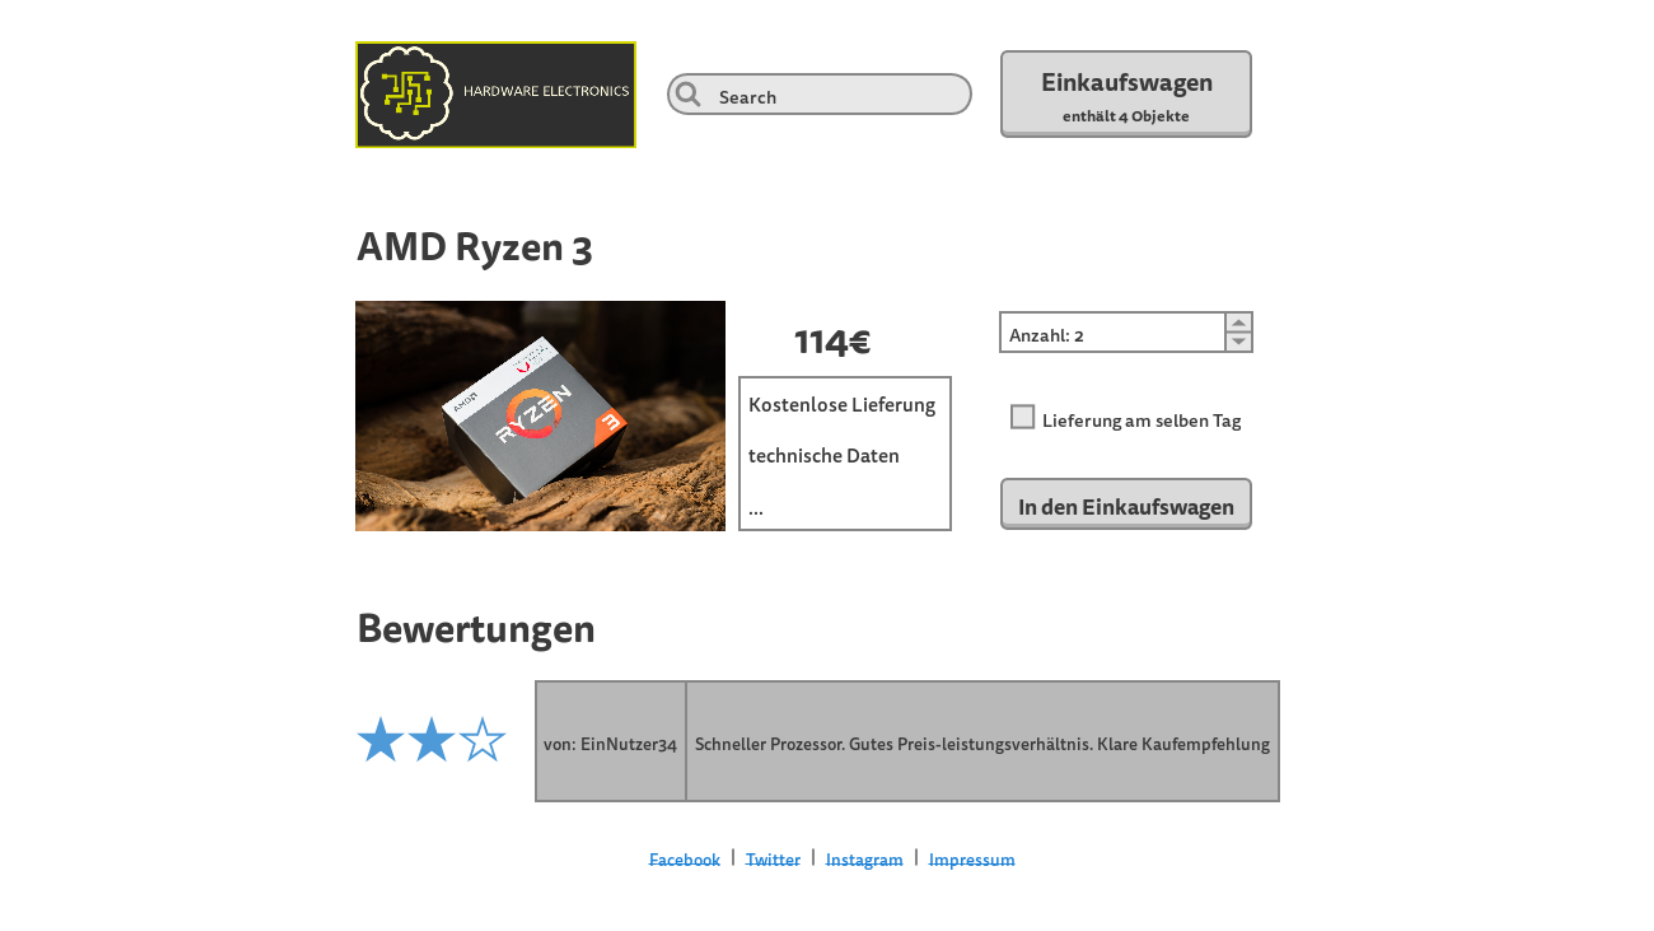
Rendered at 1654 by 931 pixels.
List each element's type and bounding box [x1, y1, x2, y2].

picture [330, 35, 1300, 903]
